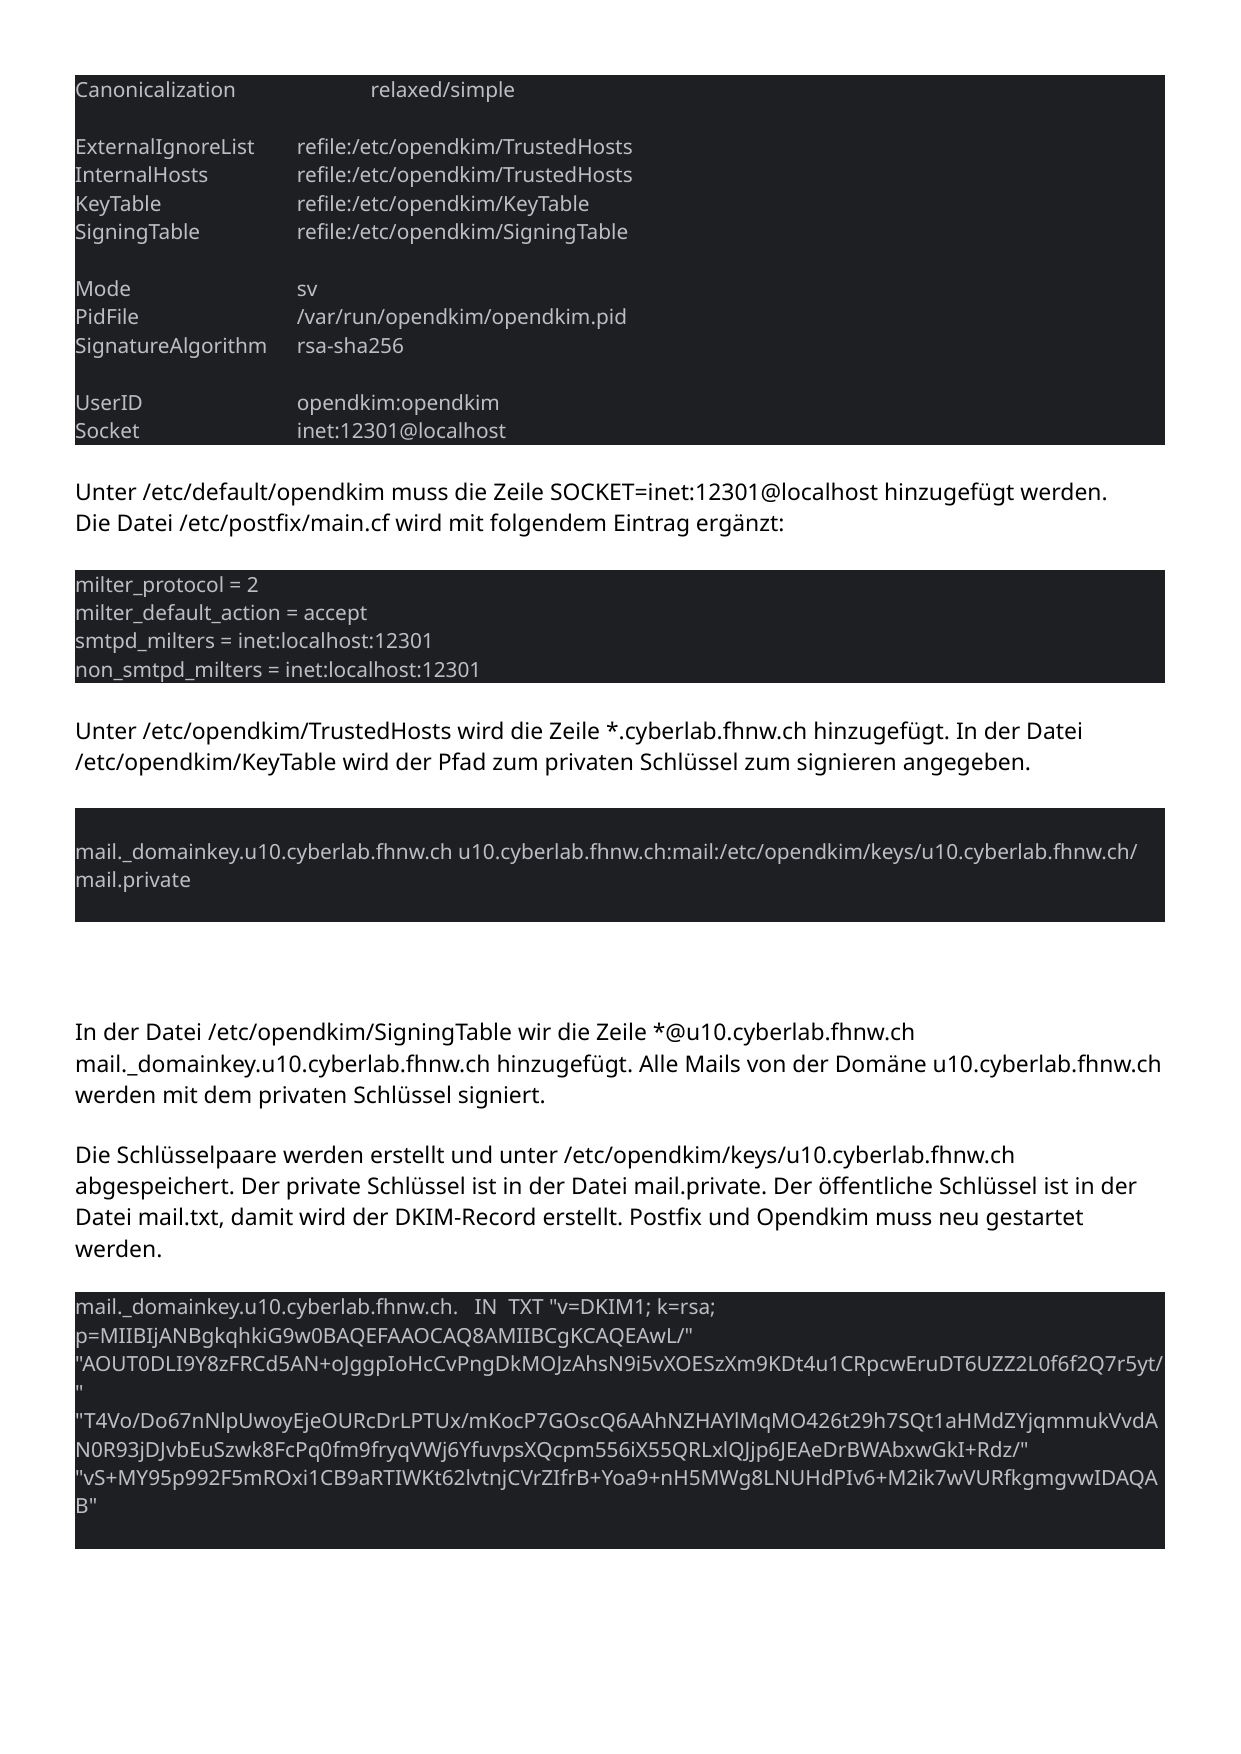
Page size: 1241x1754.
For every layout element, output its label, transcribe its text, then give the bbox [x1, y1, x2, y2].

text In der Datei /etc/opendkim/SigningTable wir die Zeile *@u10.cyberlab.fhnw.ch mail._domainkey.u10.cyberlab.fhnw.ch hinzugefügt. Alle Mails von der Domäne u10.cyberlab.fhnw.ch werden mit dem privaten Schlüssel signiert. [75, 1016, 1165, 1110]
text mail._domainkey.u10.cyberlab.fhnw.ch u10.cyberlab.fhnw.ch:mail:/etc/opendkim/keys/u10.cyberlab.fhnw.ch/mail.private [75, 837, 1165, 922]
text Unter /etc/default/opendkim muss die Zeile SOCKET=inet:12301@localhost hinzugefügt werden. [75, 476, 1165, 507]
text Die Schlüsselpaare werden erstellt und unter /etc/opendkim/keys/u10.cyberlab.fhnw.ch abgespeichert. Der private Schlüssel ist in der Datei mail.private. Der öffentliche Schlüssel ist in der Datei mail.txt, damit wird der DKIM-Record erstellt. Postfix und Opendkim muss neu gestartet werden. [75, 1139, 1165, 1264]
text Canonicalization relaxed/simple ExternalIgnoreList refile:/etc/opendkim/TrustedHosts InternalHosts refile:/etc/opendkim/TrustedHosts KeyTable refile:/etc/opendkim/KeyTable SigningTable refile:/etc/opendkim/SigningTable Mode sv PidFile /var/run/opendkim/opendkim.pid SignatureAlgorithm rsa-sha256 UserID opendkim:opendkim Socket inet:12301@localhost [75, 75, 1165, 445]
text Unter /etc/opendkim/TrustedHosts wird die Zeile *.cyberlab.fhnw.ch hinzugefügt. In der Datei /etc/opendkim/KeyTable wird der Pfad zum privaten Schlüssel zum signieren angegeben. [75, 715, 1165, 777]
text mail._domainkey.u10.cyberlab.fhnw.ch. IN TXT "v=DKIM1; k=rsa; p=MIIBIjANBgkqhkiG9w0BAQEFAAOCAQ8AMIIBCgKCAQEAwL/" "AOUT0DLI9Y8zFRCd5AN+oJggpIoHcCvPngDkMOJzAhsN9i5vXOESzXm9KDt4u1CRpcwEruDT6UZZ2L0f6f2Q7r5yt/" "T4Vo/Do67nNlpUwoyEjeOURcDrLPTUx/mKocP7GOscQ6AAhNZHAYlMqMO426t29h7SQt1aHMdZYjqmmukVvdAN0R93jDJvbEuSzwk8FcPq0fm9fryqVWj6YfuvpsXQcpm556iX55QRLxlQJjp6JEAeDrBWAbxwGkI+Rdz/" "vS+MY95p992F5mROxi1CB9aRTIWKt62lvtnjCVrZIfrB+Yoa9+nH5MWg8LNUHdPIv6+M2ik7wVURfkgmgvwIDAQAB" [75, 1292, 1165, 1549]
text milter_protocol = 2 milter_default_action = accept smtpd_milters = inet:localhost:12301 non_smtpd_milters = inet:localhost:12301 [75, 570, 1165, 683]
text Die Datei /etc/postfix/main.cf wird mit folgendem Eintrag ergänzt: [75, 507, 1165, 538]
